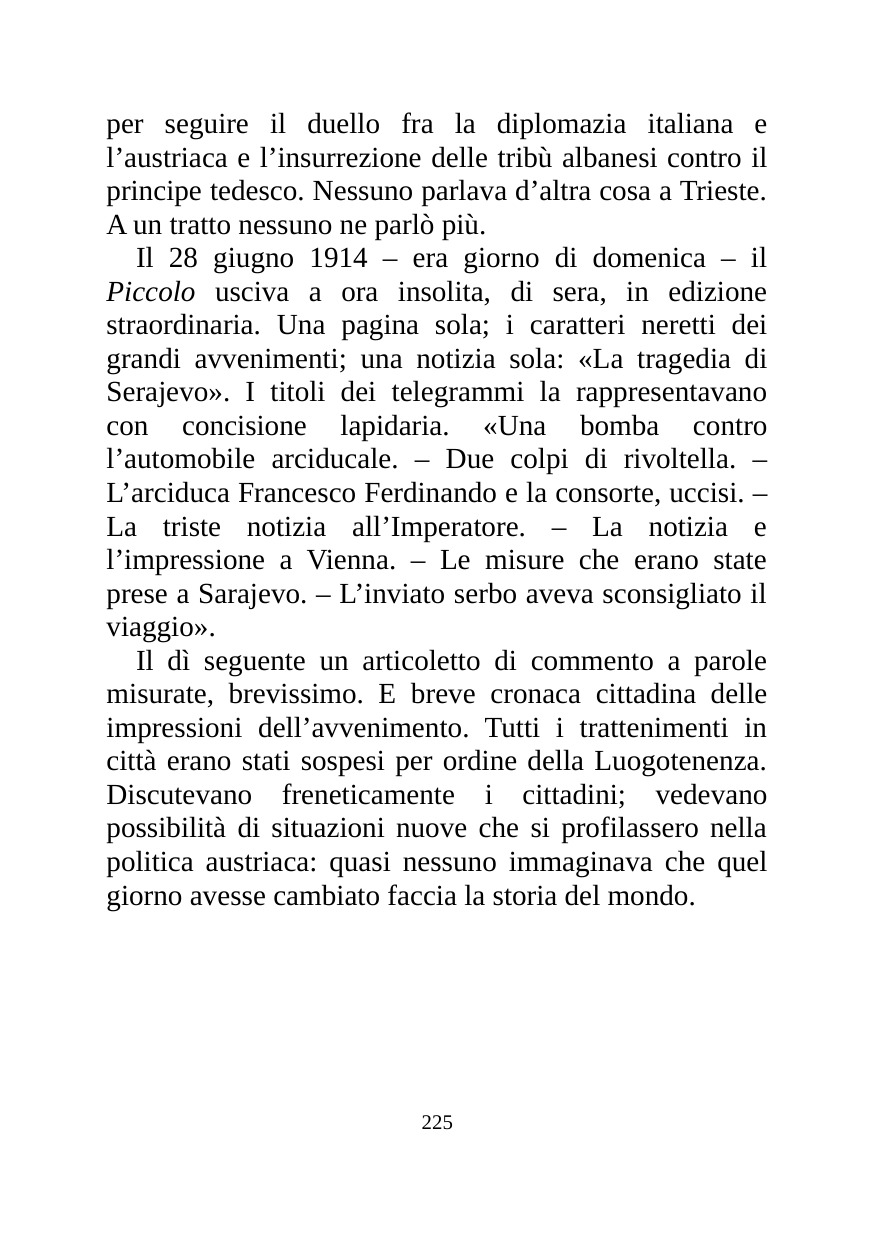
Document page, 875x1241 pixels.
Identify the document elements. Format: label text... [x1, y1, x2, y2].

text per seguire il duello fra la diplomazia italiana e l’austriaca e l’insurrezione delle tribù albanesi contro il principe tedesco. Nessuno parlava d’altra cosa a Trieste. A un tratto nessuno ne parlò più. [106, 106, 768, 240]
text Il dì seguente un articoletto di commento a parole misurate, brevissimo. E breve cronaca cittadina delle impressioni dell’avvenimento. Tutti i trattenimenti in città erano stati sospesi per ordine della Luogotenenza. Discutevano freneticamente i cittadini; vedevano possibilità di situazioni nuove che si profilassero nella politica austriaca: quasi nessuno immaginava che quel giorno avesse cambiato faccia la storia del mondo. [106, 643, 768, 911]
text Il 28 giugno 1914 – era giorno di domenica – il Piccolo usciva a ora insolita, di sera, in edizione straordinaria. Una pagina sola; i caratteri neretti dei grandi avvenimenti; una notizia sola: «La tragedia di Serajevo». I titoli dei telegrammi la rappresentavano con concisione lapidaria. «Una bomba contro l’automobile arciducale. – Due colpi di rivoltella. – L’arciduca Francesco Ferdinando e la consorte, uccisi. – La triste notizia all’Imperatore. – La notizia e l’impressione a Vienna. – Le misure che erano state prese a Sarajevo. – L’inviato serbo aveva sconsigliato il viaggio». [106, 240, 768, 643]
